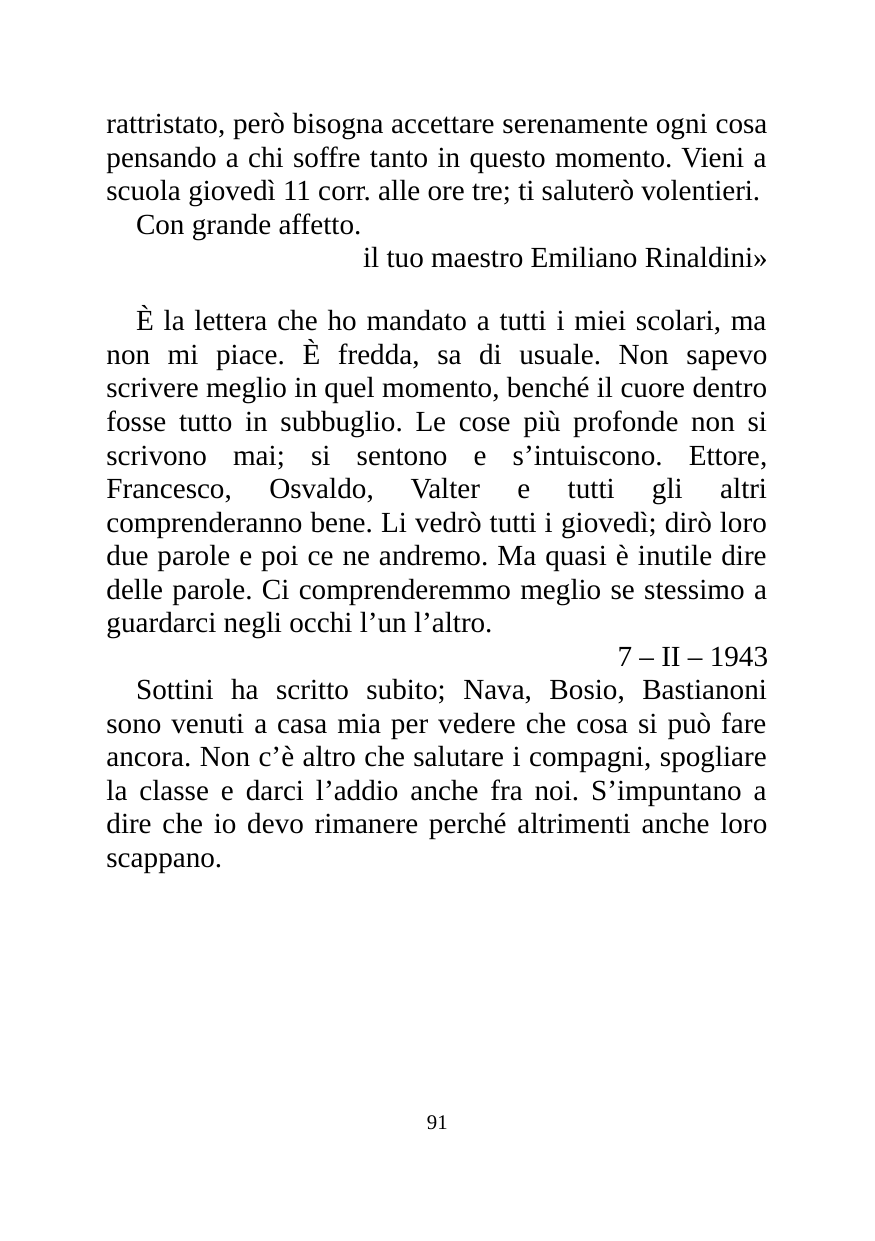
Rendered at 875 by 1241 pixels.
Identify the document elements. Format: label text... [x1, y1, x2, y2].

text rattristato, però bisogna accettare serenamente ogni cosa pensando a chi soffre tanto in questo momento. Vieni a scuola giovedì 11 corr. alle ore tre; ti saluterò volentieri. [106, 106, 768, 207]
text Con grande affetto. [106, 207, 768, 240]
text il tuo maestro Emiliano Rinaldini» [106, 240, 768, 274]
text È la lettera che ho mandato a tutti i miei scolari, ma non mi piace. È fredda, sa di usuale. Non sapevo scrivere meglio in quel momento, benché il cuore dentro fosse tutto in subbuglio. Le cose più profonde non si scrivono mai; si sentono e s’intuiscono. Ettore, Francesco, Osvaldo, Valter e tutti gli altri comprenderanno bene. Li vedrò tutti i giovedì; dirò loro due parole e poi ce ne andremo. Ma quasi è inutile dire delle parole. Ci comprenderemmo meglio se stessimo a guardarci negli occhi l’un l’altro. [106, 303, 768, 639]
text 7 – II – 1943 [106, 639, 768, 672]
text Sottini ha scritto subito; Nava, Bosio, Bastianoni sono venuti a casa mia per vedere che cosa si può fare ancora. Non c’è altro che salutare i compagni, spogliare la classe e darci l’addio anche fra noi. S’impuntano a dire che io devo rimanere perché altrimenti anche loro scappano. [106, 672, 768, 874]
